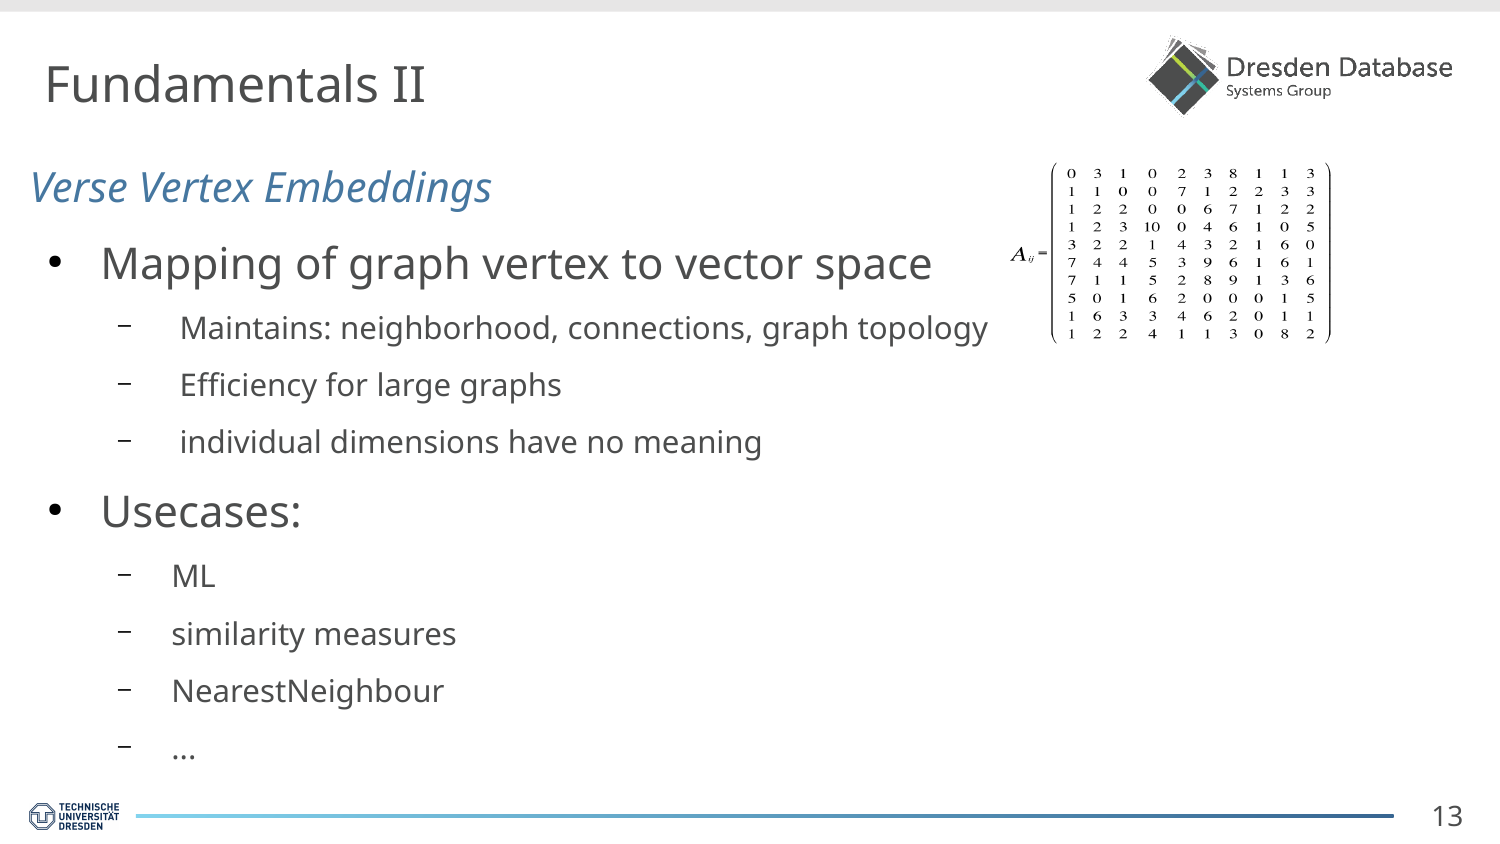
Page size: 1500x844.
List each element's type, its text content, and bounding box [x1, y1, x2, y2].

picture [29, 803, 119, 830]
picture [1145, 35, 1453, 118]
picture [1007, 159, 1335, 346]
list Verse Vertex Embeddings Mapping of graph vertex to vector space Maintains: neighborhood, connections, graph topology Efficiency for large graphs individual dimensions have no meaning Usecases: ML similarity measures NearestNeighbour ... [29, 159, 1471, 780]
title Fundamentals II [29, 47, 1093, 118]
